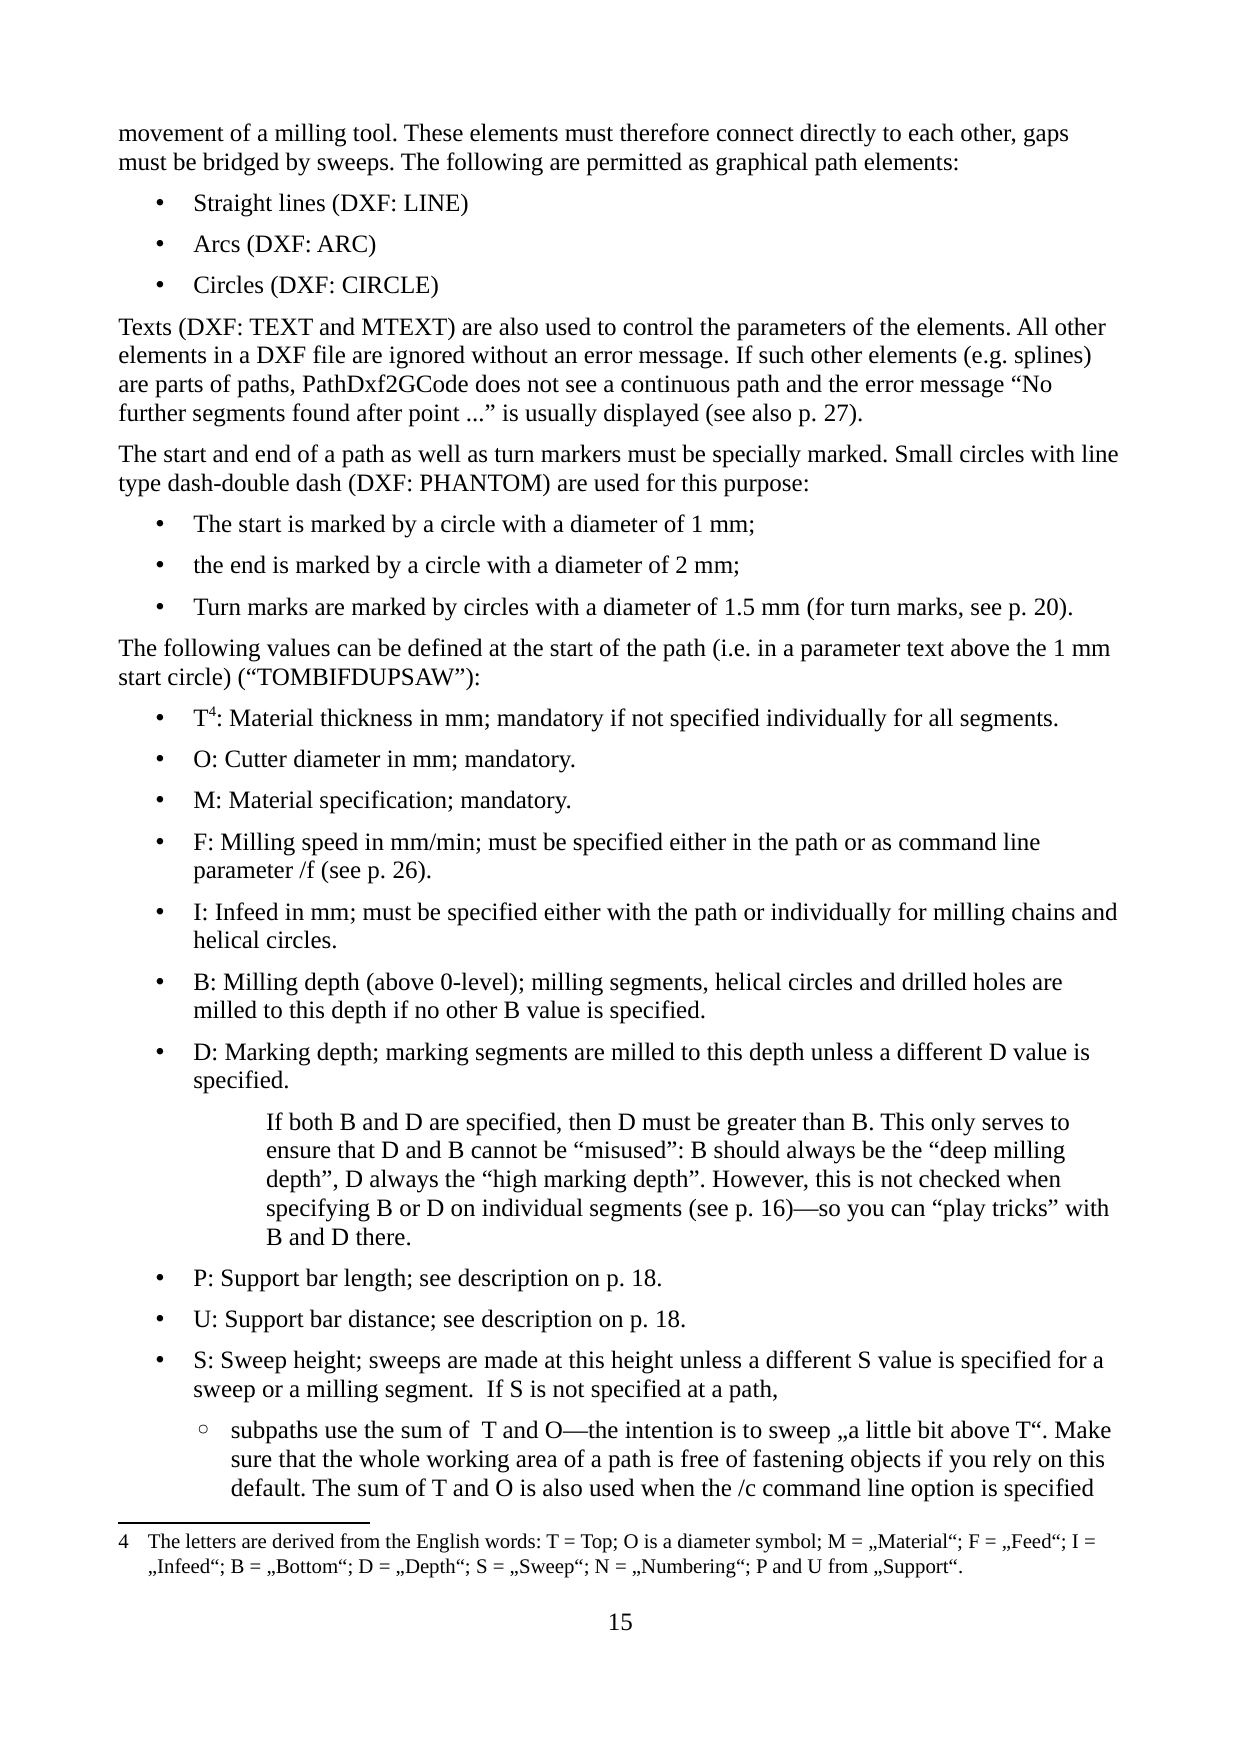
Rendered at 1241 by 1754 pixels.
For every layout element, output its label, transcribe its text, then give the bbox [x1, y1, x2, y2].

text The start and end of a path as well as turn markers must be specially marked. Small circles with line type dash-double dash (DXF: PHANTOM) are used for this purpose: [118, 439, 1122, 497]
list Arcs (DXF: ARC) [156, 229, 1122, 258]
list Circles (DXF: CIRCLE) [156, 271, 1122, 299]
list P: Support bar length; see description on p. 18. [156, 1263, 1122, 1292]
text The following values can be defined at the start of the path (i.e. in a parameter text above the 1 mm start circle) (“TOMBIFDUPSAW”): [118, 633, 1122, 691]
list Turn marks are marked by circles with a diameter of 1.5 mm (for turn marks, see p. 20). [156, 592, 1122, 621]
list The letters are derived from the English words: T = Top; O is a diameter symbol; M = „Material“; F = „Feed“; I = „Infeed“; B = „Bottom“; D = „Depth“; S = „Sweep“; N = „Numbering“; P and U from „Support“. [118, 1529, 1122, 1578]
list U: Support bar distance; see description on p. 18. [156, 1304, 1122, 1333]
list subpaths use the sum of T and O—the intention is to sweep „a little bit above T“. Make sure that the whole working area of a path is free of fastening objects if you rely on this default. The sum of T and O is also used when the /c command line option is specified [193, 1416, 1122, 1502]
list the end is marked by a circle with a diameter of 2 mm; [156, 551, 1122, 579]
list S: Sweep height; sweeps are made at this height unless a different S value is specified for a sweep or a milling segment. If S is not specified at a path, [156, 1346, 1122, 1403]
list I: Infeed in mm; must be specified either with the path or individually for milling chains and helical circles. [156, 897, 1122, 954]
list M: Material specification; mandatory. [156, 786, 1122, 814]
text If both B and D are specified, then D must be greater than B. This only serves to ensure that D and B cannot be “misused”: B should always be the “deep milling depth”, D always the “high marking depth”. However, this is not checked when specifying B or D on individual segments (see p. 16)—so you can “play tricks” with B and D there. [266, 1107, 1122, 1251]
text movement of a milling tool. These elements must therefore connect directly to each other, gaps must be bridged by sweeps. The following are permitted as graphical path elements: [118, 118, 1122, 176]
list O: Cutter diameter in mm; mandatory. [156, 744, 1122, 773]
list D: Marking depth; marking segments are milled to this depth unless a different D value is specified. [156, 1037, 1122, 1094]
list T: Material thickness in mm; mandatory if not specified individually for all segments. [156, 703, 1122, 732]
list The start is marked by a circle with a diameter of 1 mm; [156, 509, 1122, 538]
list B: Milling depth (above 0-level); milling segments, helical circles and drilled holes are milled to this depth if no other B value is specified. [156, 967, 1122, 1024]
list Straight lines (DXF: LINE) [156, 188, 1122, 217]
list F: Milling speed in mm/min; must be specified either in the path or as command line parameter /f (see p. 26). [156, 827, 1122, 884]
text Texts (DXF: TEXT and MTEXT) are also used to control the parameters of the elements. All other elements in a DXF file are ignored without an error message. If such other elements (e.g. splines) are parts of paths, PathDxf2GCode does not see a continuous path and the error message “No further segments found after point ...” is usually displayed (see also p. 27). [118, 312, 1122, 427]
